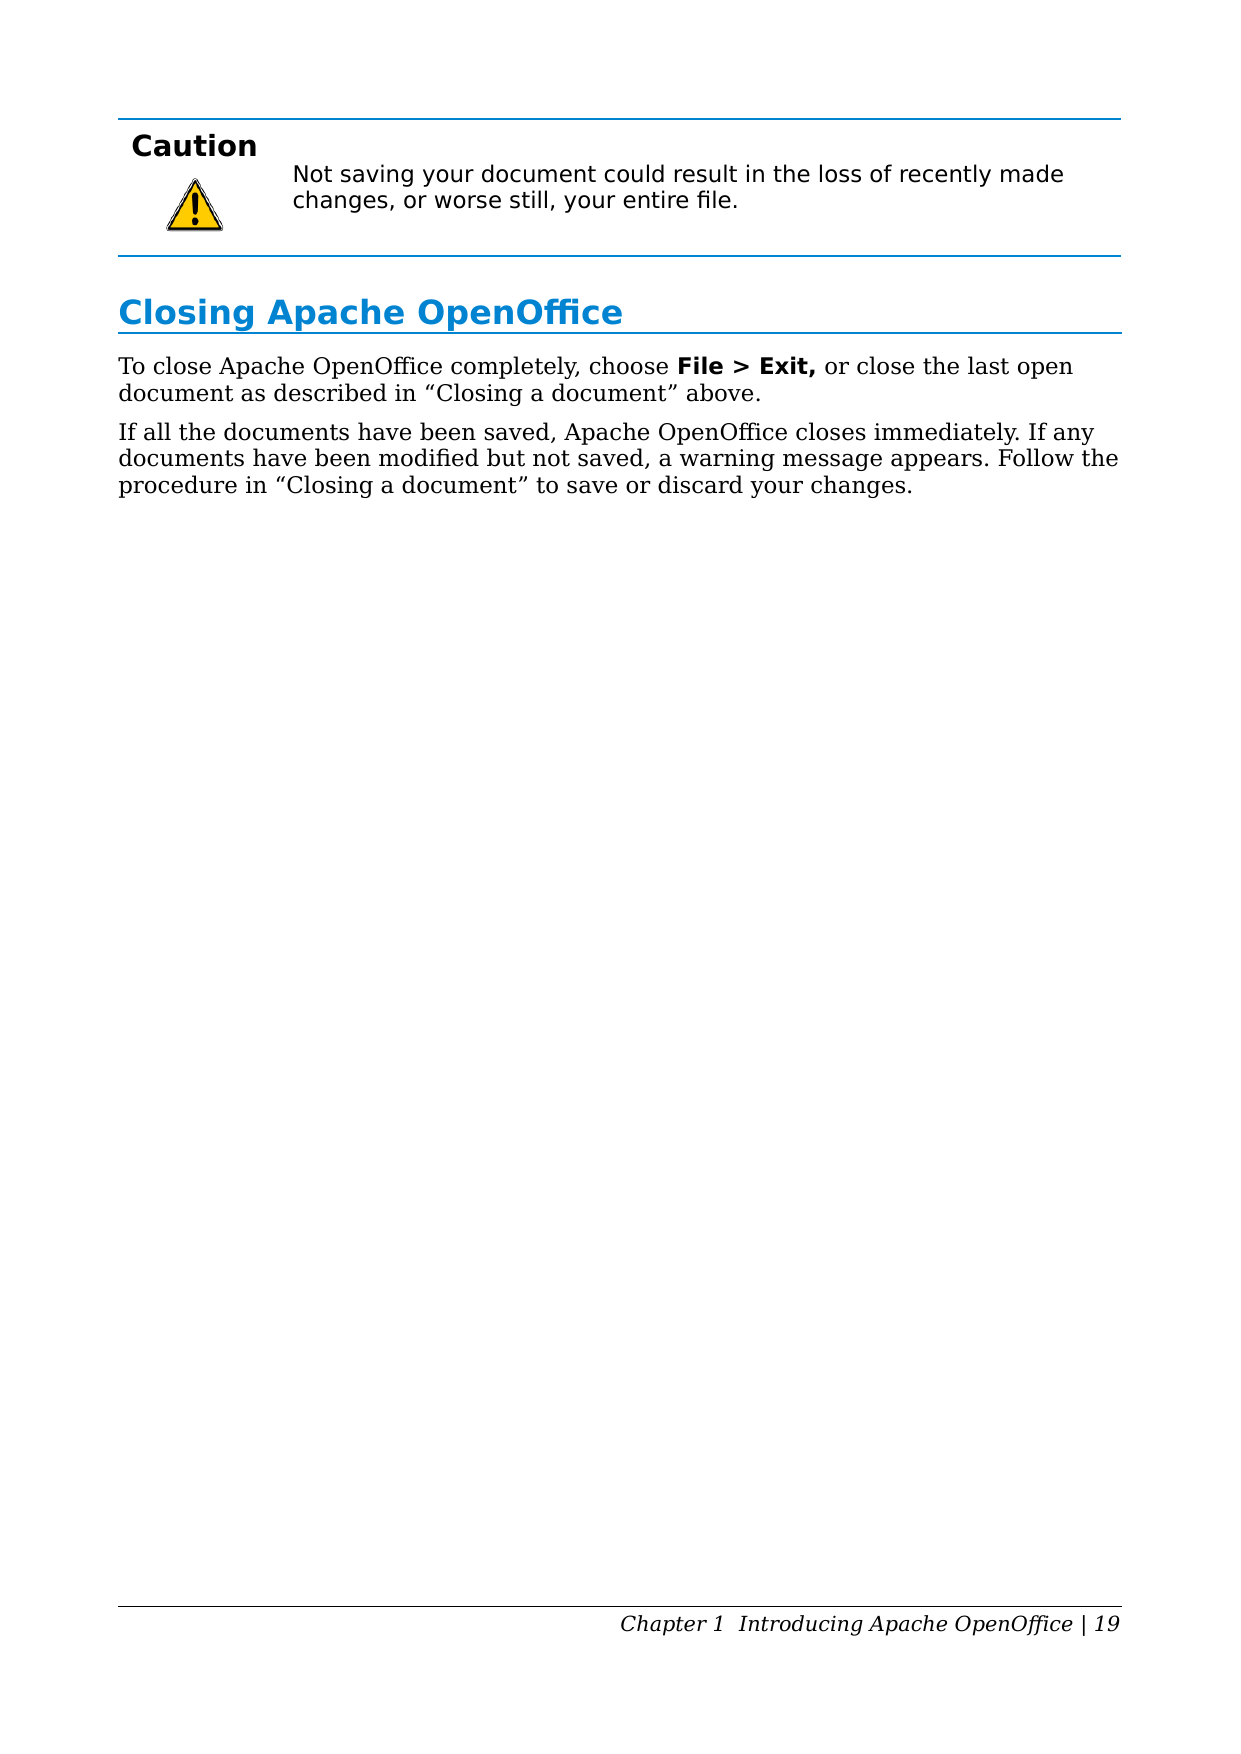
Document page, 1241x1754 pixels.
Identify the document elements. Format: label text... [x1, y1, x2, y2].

picture [162, 174, 227, 235]
table_header Not saving your document could result in the loss of recently made changes, or worse still, your entire file. [271, 120, 1121, 255]
text To close Apache OpenOffice completely, choose File > Exit, or close the last open document as described in “Closing a document” above. [118, 353, 1122, 406]
table_header Caution [118, 120, 271, 255]
subtitle Closing Apache OpenOffice [118, 293, 1122, 332]
text If all the documents have been saved, Apache OpenOffice closes immediately. If any documents have been modified but not saved, a warning message appears. Follow the procedure in “Closing a document” to save or discard your changes. [118, 419, 1122, 499]
